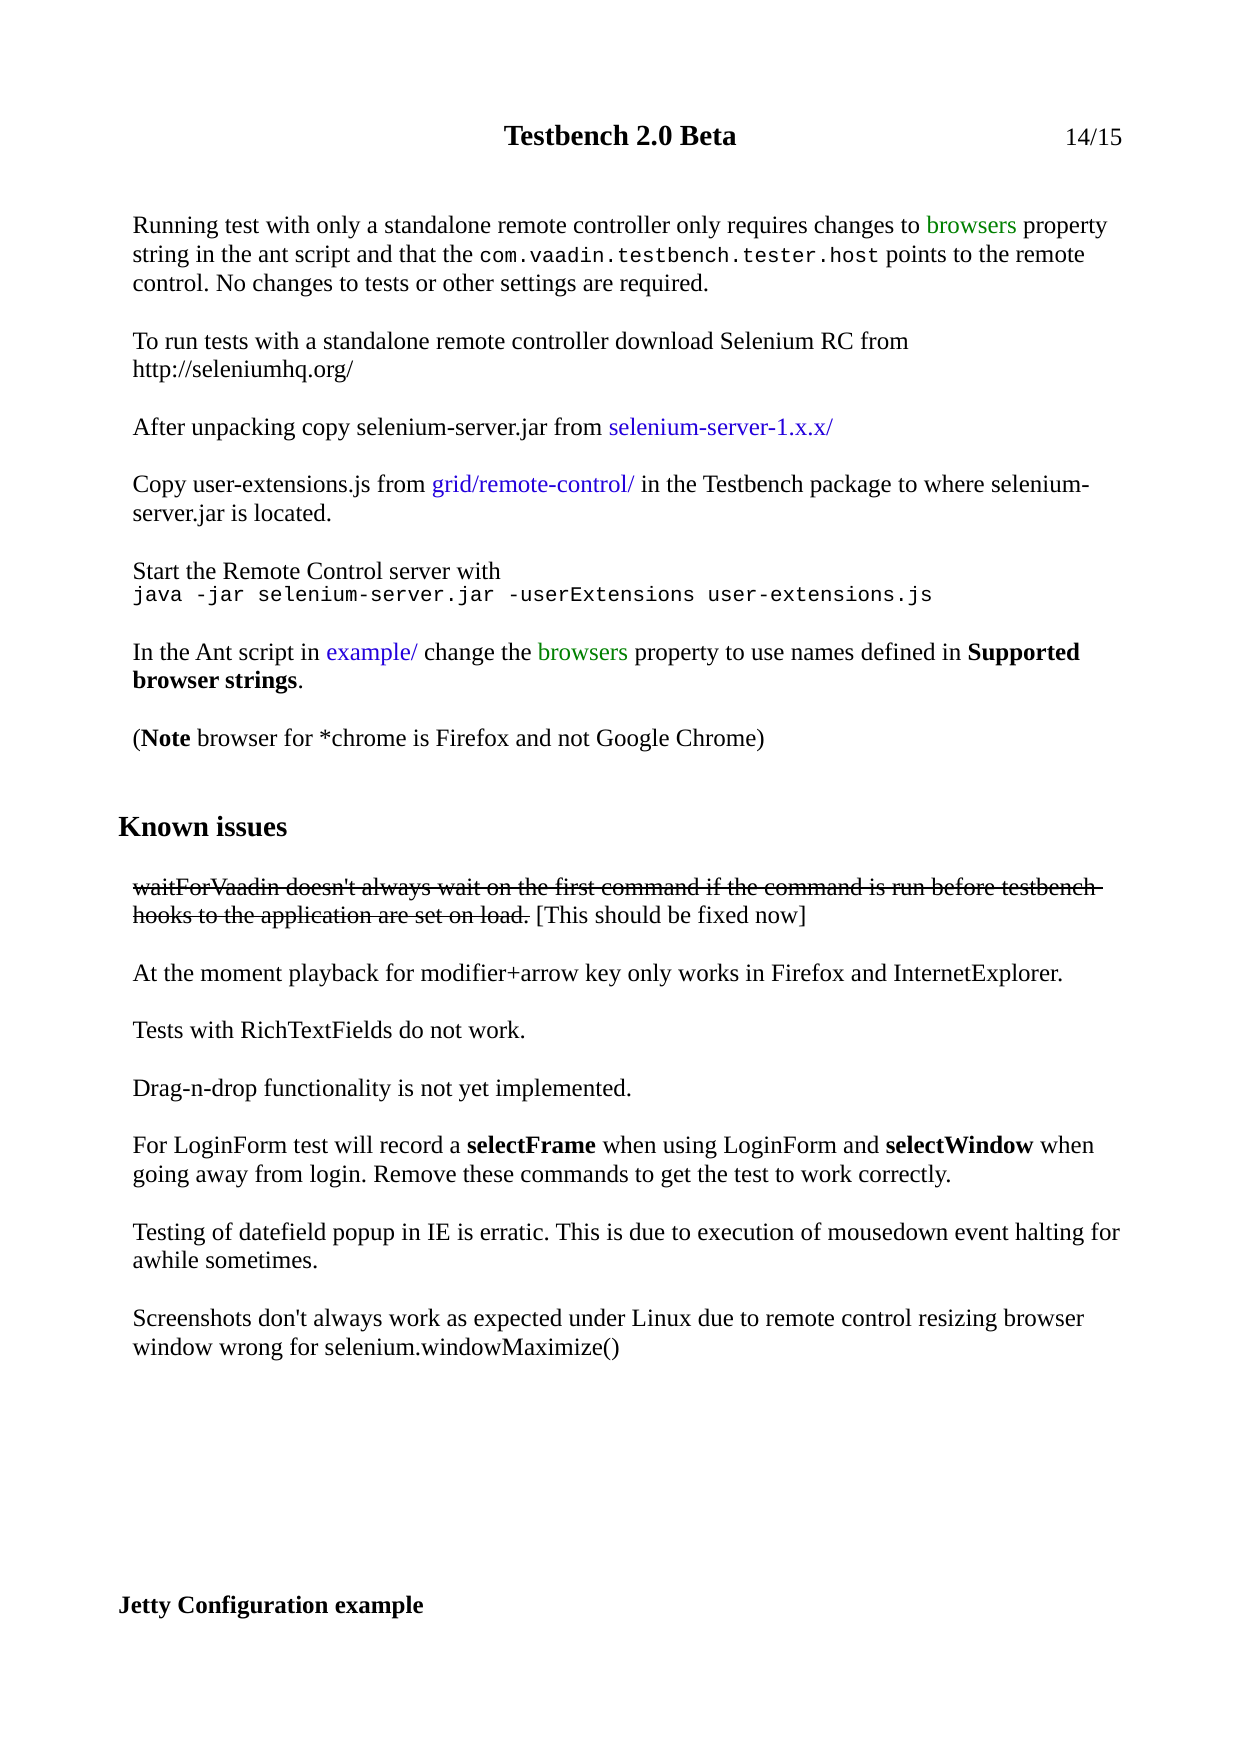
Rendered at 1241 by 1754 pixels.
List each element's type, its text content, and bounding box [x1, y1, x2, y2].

text java -jar selenium-server.jar -userExtensions user-extensions.js [132, 584, 1122, 608]
text Running test with only a standalone remote controller only requires changes to browsers property string in the ant script and that the com.vaadin.testbench.tester.host points to the remote control. No changes to tests or other settings are required. [132, 210, 1122, 297]
text Tests with RichTextFields do not work. [132, 1015, 1122, 1044]
text For LoginForm test will record a selectFrame when using LoginForm and selectWindow when going away from login. Remove these commands to get the test to work correctly. [132, 1130, 1122, 1188]
text waitForVaadin doesn't always wait on the first command if the command is run before testbench hooks to the application are set on load. [This should be fixed now] [132, 872, 1122, 929]
text Screenshots don't always work as expected under Linux due to remote control resizing browser window wrong for selenium.windowMaximize() [132, 1303, 1122, 1360]
text Drag-n-drop functionality is not yet implemented. [132, 1073, 1122, 1102]
text At the moment playback for modifier+arrow key only works in Firefox and InternetExplorer. [132, 958, 1122, 987]
text Known issues [118, 809, 1122, 843]
text Jetty Configuration example [118, 1590, 1122, 1619]
text Testing of datefield popup in IE is erratic. This is due to execution of mousedown event halting for awhile sometimes. [132, 1217, 1122, 1274]
text (Note browser for *chrome is Firefox and not Google Chrome) [132, 723, 1122, 752]
text In the Ant script in example/ change the browsers property to use names defined in Supported browser strings. [132, 637, 1122, 694]
text Start the Remote Control server with [132, 556, 1122, 584]
text To run tests with a standalone remote controller download Selenium RC from http://seleniumhq.org/ [132, 326, 1122, 383]
text Copy user-extensions.js from grid/remote-control/ in the Testbench package to where selenium-server.jar is located. [132, 469, 1122, 527]
text After unpacking copy selenium-server.jar from selenium-server-1.x.x/ [132, 412, 1122, 441]
